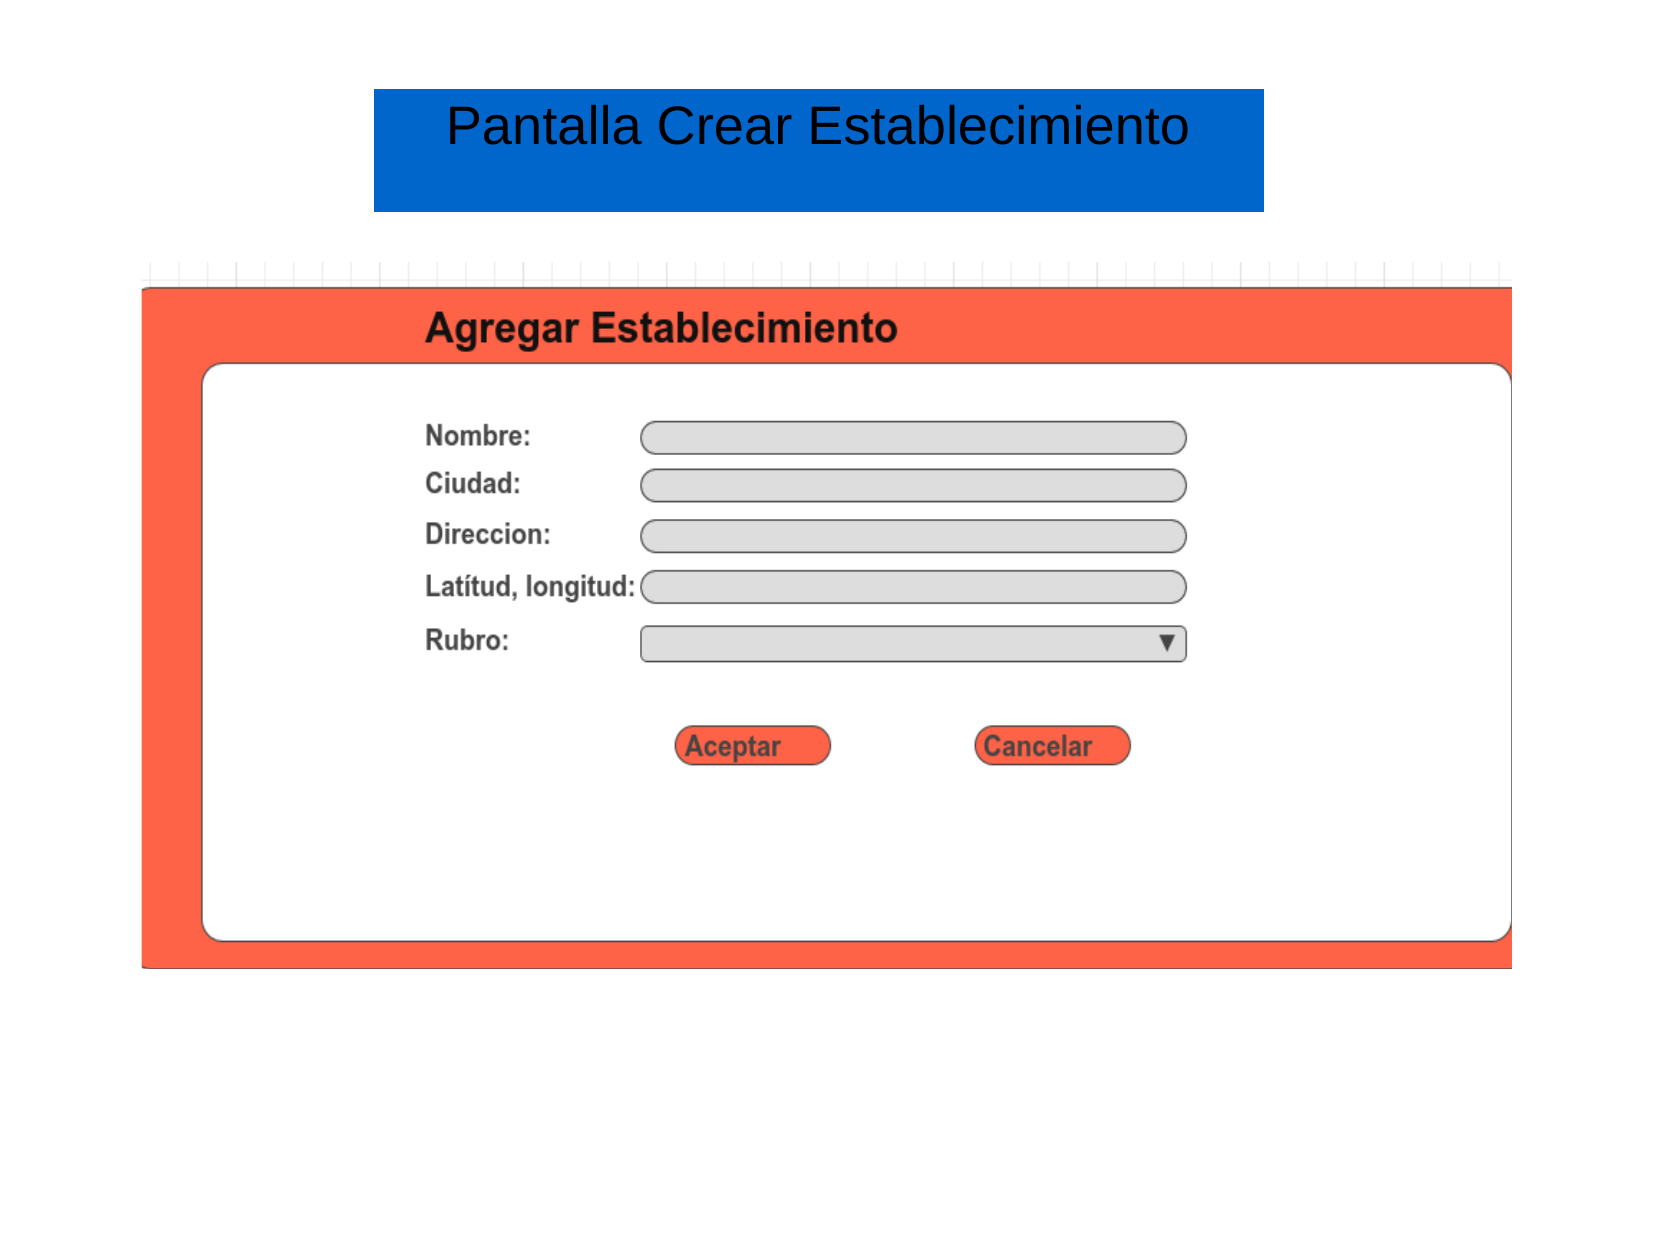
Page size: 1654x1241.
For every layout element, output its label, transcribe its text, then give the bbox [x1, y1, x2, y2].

table_header Pantalla Crear Establecimiento [374, 89, 1264, 212]
picture [141, 262, 1512, 969]
